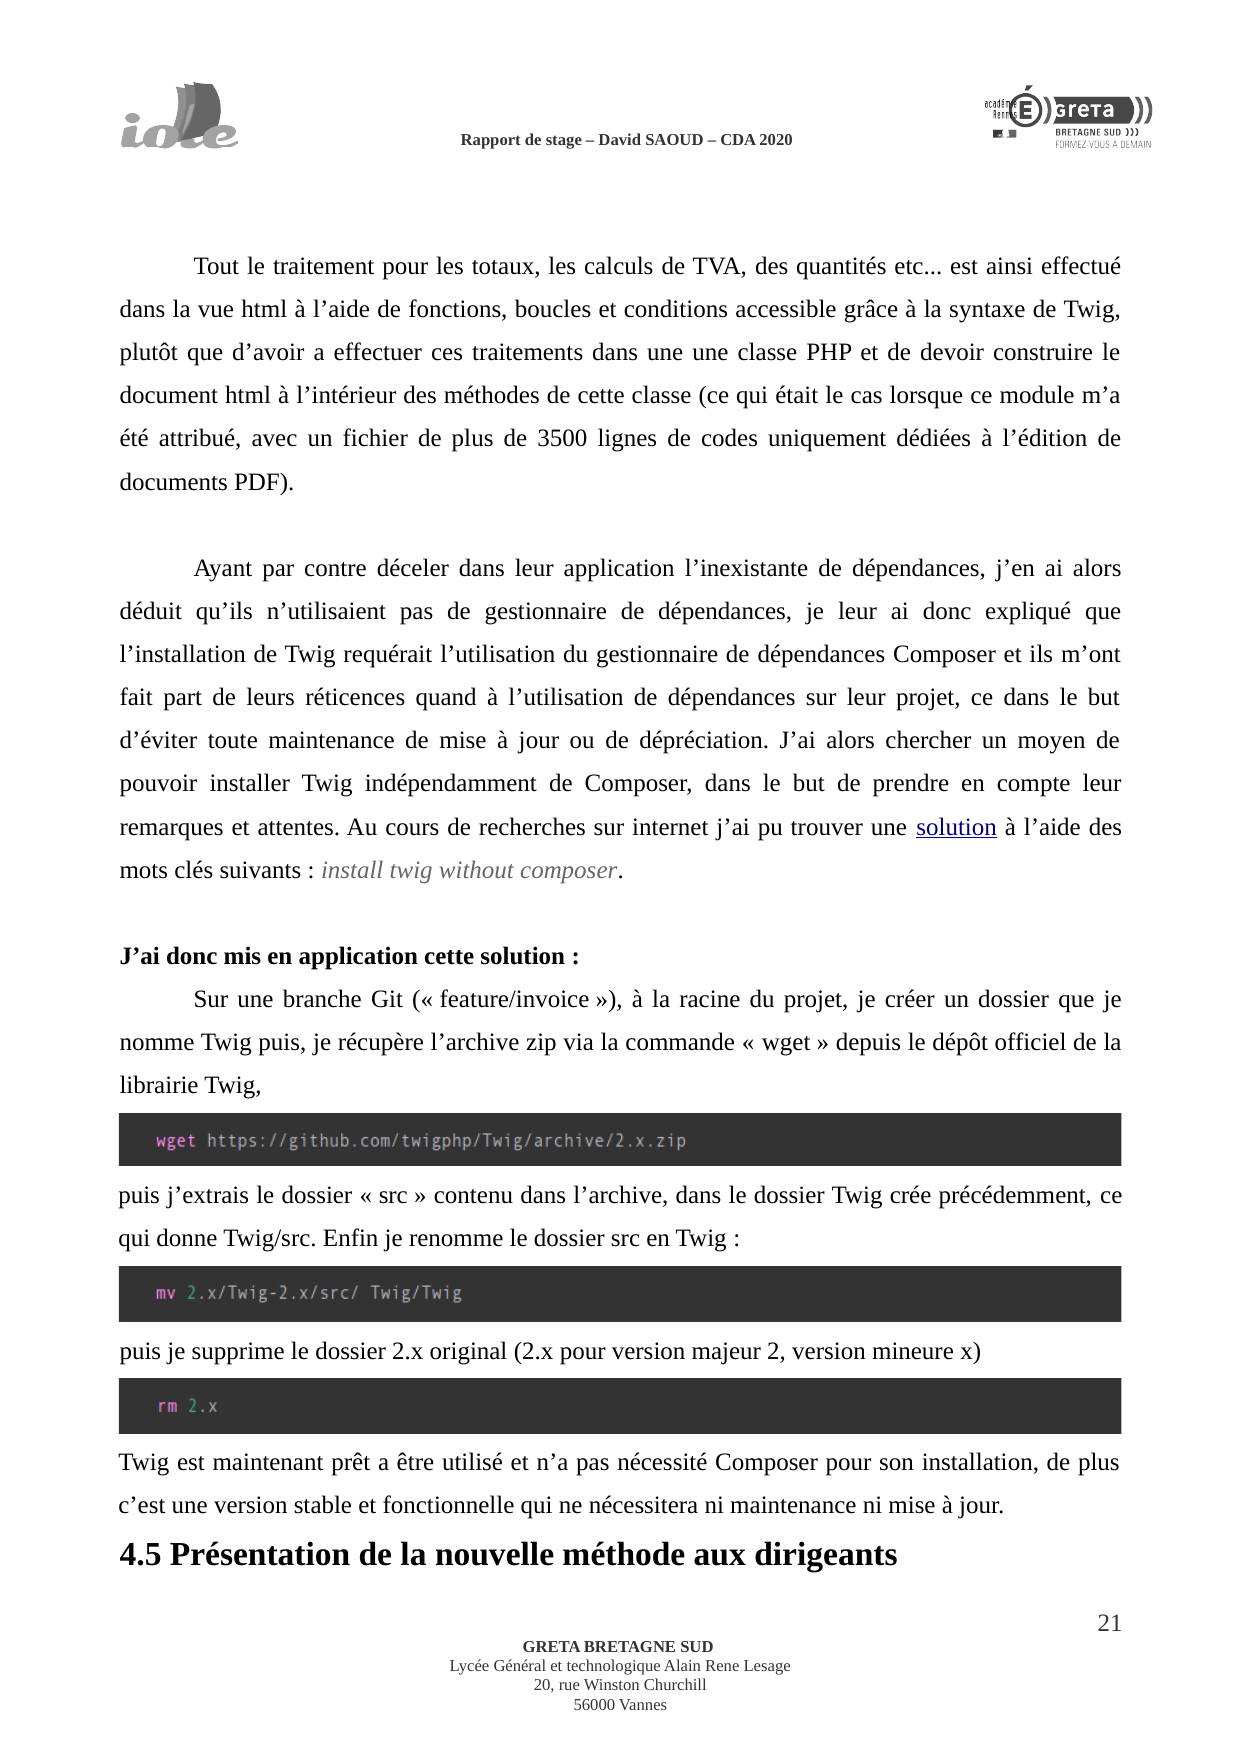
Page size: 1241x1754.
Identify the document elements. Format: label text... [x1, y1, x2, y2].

text puis je supprime le dossier 2.x original (2.x pour version majeur 2, version mineure x) [119, 1322, 1122, 1364]
picture [118, 1266, 1122, 1322]
text Ayant par contre déceler dans leur application l’inexistante de dépendances, j’en ai alors déduit qu’ils n’utilisaient pas de gestionnaire de dépendances, je leur ai donc expliqué que l’installation de Twig requérait l’utilisation du gestionnaire de dépendances Composer et ils m’ont fait part de leurs réticences quand à l’utilisation de dépendances sur leur projet, ce dans le but d’éviter toute maintenance de mise à jour ou de dépréciation. J’ai alors chercher un moyen de pouvoir installer Twig indépendamment de Composer, dans le but de prendre en compte leur remarques et attentes. Au cours de recherches sur internet j’ai pu trouver une solution à l’aide des mots clés suivants : install twig without composer. [119, 553, 1122, 883]
text J’ai donc mis en application cette solution : [119, 941, 1122, 970]
text Sur une branche Git (« feature/invoice »), à la racine du projet, je créer un dossier que je nomme Twig puis, je récupère l’archive zip via la commande « wget » depuis le dépôt officiel de la librairie Twig, [119, 984, 1122, 1099]
text puis j’extrais le dossier « src » contenu dans l’archive, dans le dossier Twig crée précédemment, ce qui donne Twig/src. Enfin je renomme le dossier src en Twig : [118, 1166, 1122, 1252]
text Twig est maintenant prêt a être utilisé et n’a pas nécessité Composer pour son installation, de plus c’est une version stable et fonctionnelle qui ne nécessitera ni maintenance ni mise à jour. [118, 1434, 1122, 1519]
picture [118, 1378, 1122, 1434]
text Tout le traitement pour les totaux, les calculs de TVA, des quantités etc... est ainsi effectué dans la vue html à l’aide de fonctions, boucles et conditions accessible grâce à la syntaxe de Twig, plutôt que d’avoir a effectuer ces traitements dans une une classe PHP et de devoir construire le document html à l’intérieur des méthodes de cette classe (ce qui était le cas lorsque ce module m’a été attribué, avec un fichier de plus de 3500 lignes de codes uniquement dédiées à l’édition de documents PDF). [119, 251, 1122, 495]
text 4.5 Présentation de la nouvelle méthode aux dirigeants [119, 1534, 1122, 1572]
picture [118, 1113, 1122, 1166]
